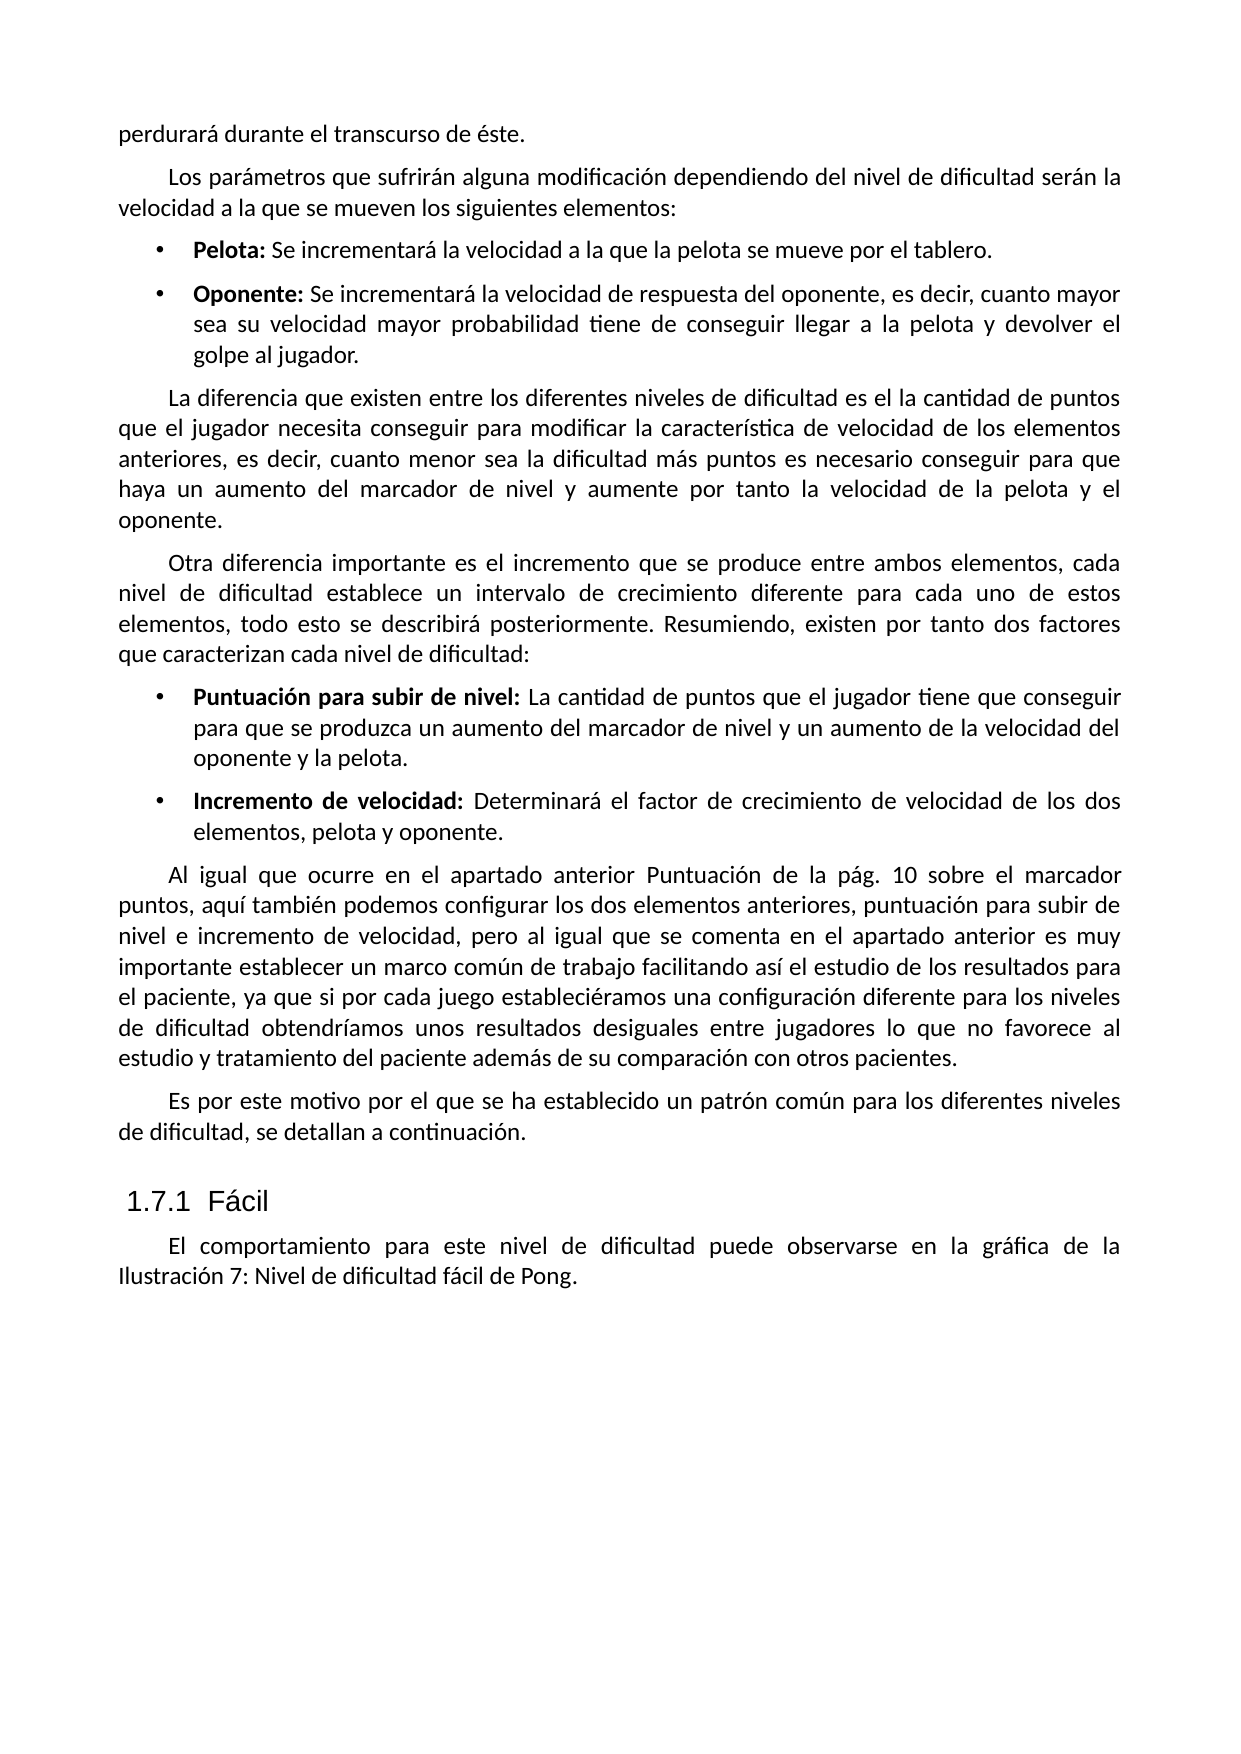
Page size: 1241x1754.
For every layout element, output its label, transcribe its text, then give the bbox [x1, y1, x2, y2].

text Al igual que ocurre en el apartado anterior Puntuación de la pág. 10 sobre el marcador puntos, aquí también podemos configurar los dos elementos anteriores, puntuación para subir de nivel e incremento de velocidad, pero al igual que se comenta en el apartado anterior es muy importante establecer un marco común de trabajo facilitando así el estudio de los resultados para el paciente, ya que si por cada juego estableciéramos una configuración diferente para los niveles de dificultad obtendríamos unos resultados desiguales entre jugadores lo que no favorece al estudio y tratamiento del paciente además de su comparación con otros pacientes. [118, 859, 1122, 1073]
text Es por este motivo por el que se ha establecido un patrón común para los diferentes niveles de dificultad, se detallan a continuación. [118, 1085, 1122, 1146]
text La diferencia que existen entre los diferentes niveles de dificultad es el la cantidad de puntos que el jugador necesita conseguir para modificar la característica de velocidad de los elementos anteriores, es decir, cuanto menor sea la dificultad más puntos es necesario conseguir para que haya un aumento del marcador de nivel y aumente por tanto la velocidad de la pelota y el oponente. [118, 382, 1122, 534]
list Pelota: Se incrementará la velocidad a la que la pelota se mueve por el tablero. [156, 235, 1122, 265]
text Los parámetros que sufrirán alguna modificación dependiendo del nivel de dificultad serán la velocidad a la que se mueven los siguientes elementos: [118, 161, 1122, 222]
text Otra diferencia importante es el incremento que se produce entre ambos elementos, cada nivel de dificultad establece un intervalo de crecimiento diferente para cada uno de estos elementos, todo esto se describirá posteriormente. Resumiendo, existen por tanto dos factores que caracterizan cada nivel de dificultad: [118, 547, 1122, 669]
text El comportamiento para este nivel de dificultad puede observarse en la gráfica de la Ilustración 7: Nivel de dificultad fácil de Pong. [118, 1230, 1122, 1291]
list Oponente: Se incrementará la velocidad de respuesta del oponente, es decir, cuanto mayor sea su velocidad mayor probabilidad tiene de conseguir llegar a la pelota y devolver el golpe al jugador. [156, 278, 1122, 369]
list Puntuación para subir de nivel: La cantidad de puntos que el jugador tiene que conseguir para que se produzca un aumento del marcador de nivel y un aumento de la velocidad del oponente y la pelota. [156, 681, 1122, 773]
subtitle Fácil [118, 1184, 1122, 1217]
list Incremento de velocidad: Determinará el factor de crecimiento de velocidad de los dos elementos, pelota y oponente. [156, 786, 1122, 847]
text perdurará durante el transcurso de éste. [118, 118, 1122, 149]
